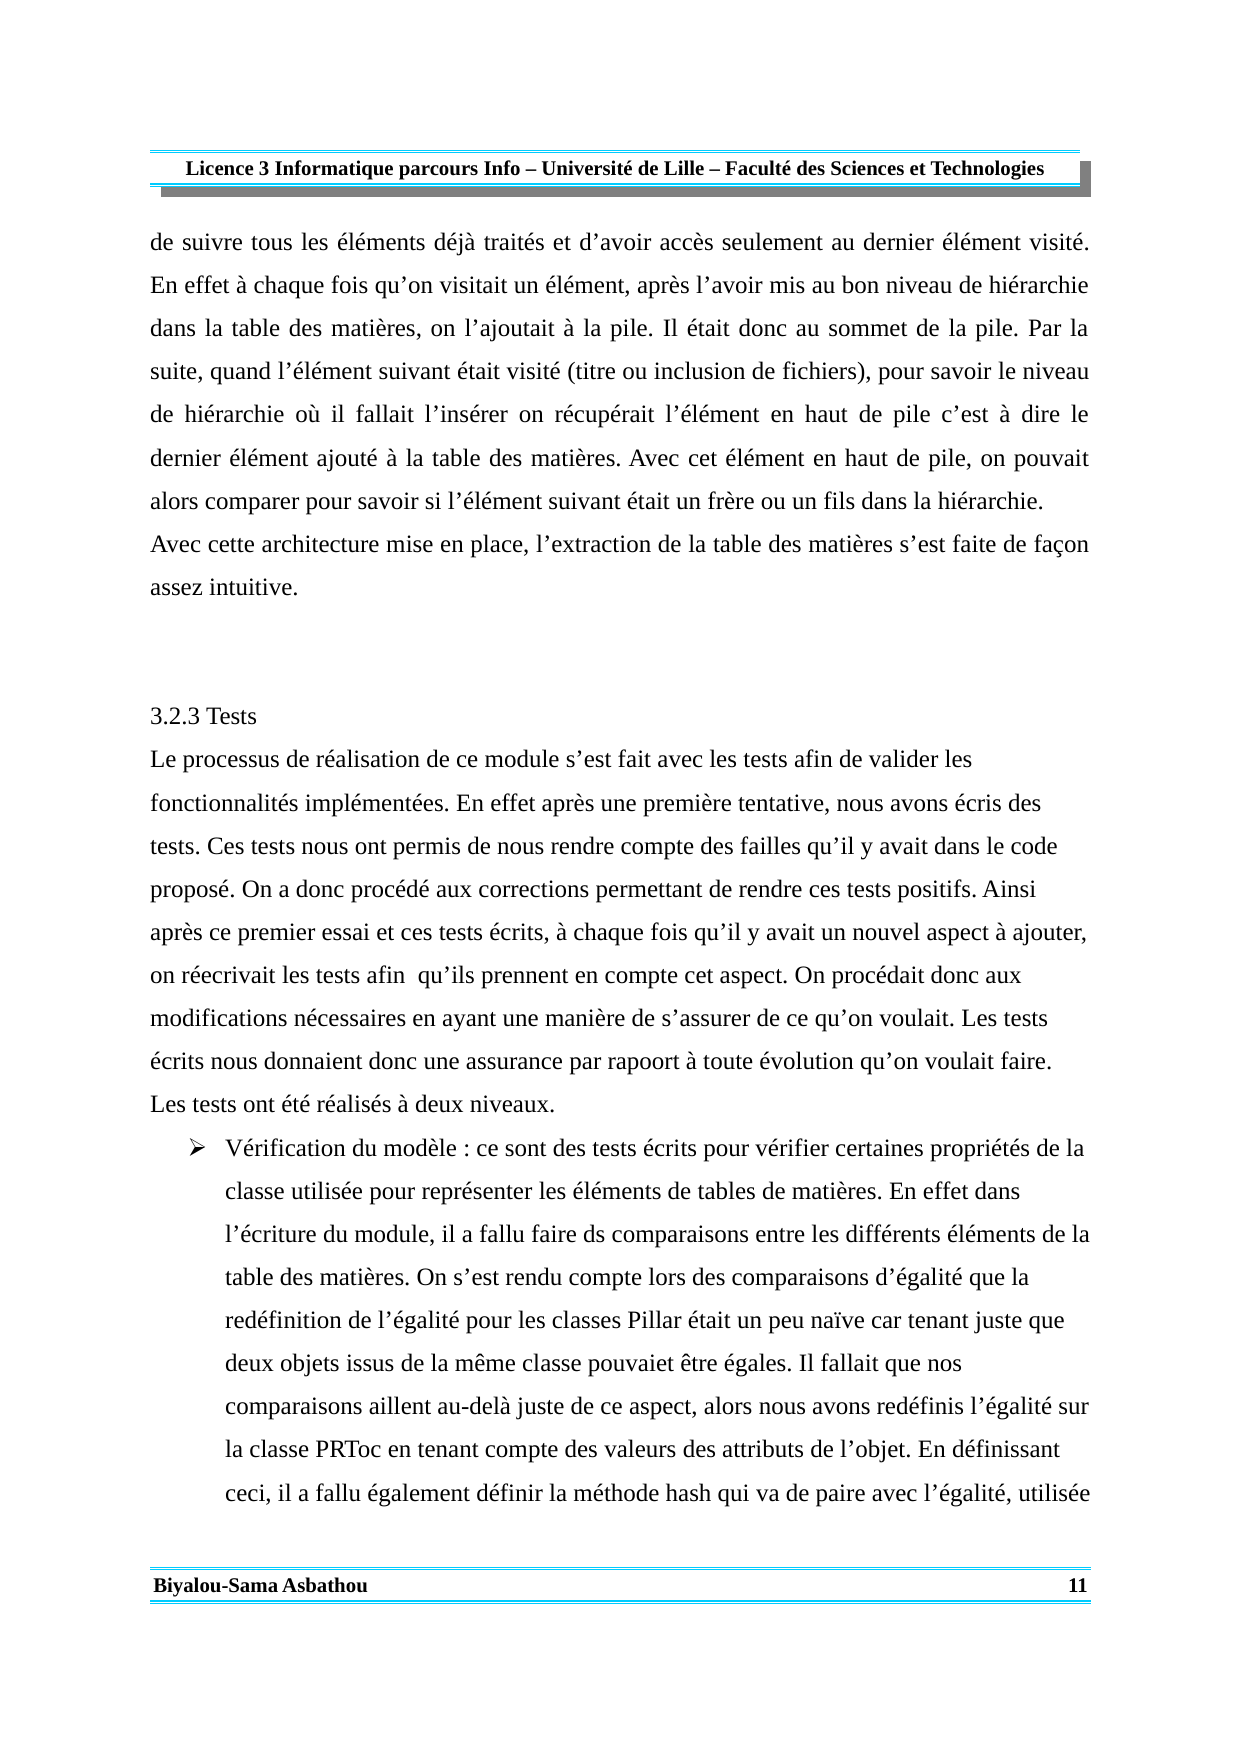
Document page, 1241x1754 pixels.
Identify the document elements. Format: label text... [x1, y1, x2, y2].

list Vérification du modèle : ce sont des tests écrits pour vérifier certaines propriétés de la classe utilisée pour représenter les éléments de tables de matières. En effet dans l’écriture du module, il a fallu faire ds comparaisons entre les différents éléments de la table des matières. On s’est rendu compte lors des comparaisons d’égalité que la redéfinition de l’égalité pour les classes Pillar était un peu naïve car tenant juste que deux objets issus de la même classe pouvaiet être égales. Il fallait que nos comparaisons aillent au-delà juste de ce aspect, alors nous avons redéfinis l’égalité sur la classe PRToc en tenant compte des valeurs des attributs de l’objet. En définissant ceci, il a fallu également définir la méthode hash qui va de paire avec l’égalité, utilisée [187, 1133, 1091, 1506]
text Le processus de réalisation de ce module s’est fait avec les tests afin de valider les fonctionnalités implémentées. En effet après une première tentative, nous avons écris des tests. Ces tests nous ont permis de nous rendre compte des failles qu’il y avait dans le code proposé. On a donc procédé aux corrections permettant de rendre ces tests positifs. Ainsi après ce premier essai et ces tests écrits, à chaque fois qu’il y avait un nouvel aspect à ajouter, on réecrivait les tests afin qu’ils prennent en compte cet aspect. On procédait donc aux modifications nécessaires en ayant une manière de s’assurer de ce qu’on voulait. Les tests écrits nous donnaient donc une assurance par rapoort à toute évolution qu’on voulait faire. [150, 744, 1091, 1075]
text Les tests ont été réalisés à deux niveaux. [150, 1089, 1091, 1118]
text de suivre tous les éléments déjà traités et d’avoir accès seulement au dernier élément visité. En effet à chaque fois qu’on visitait un élément, après l’avoir mis au bon niveau de hiérarchie dans la table des matières, on l’ajoutait à la pile. Il était donc au sommet de la pile. Par la suite, quand l’élément suivant était visité (titre ou inclusion de fichiers), pour savoir le niveau de hiérarchie où il fallait l’insérer on récupérait l’élément en haut de pile c’est à dire le dernier élément ajouté à la table des matières. Avec cet élément en haut de pile, on pouvait alors comparer pour savoir si l’élément suivant était un frère ou un fils dans la hiérarchie. [150, 227, 1091, 514]
text Avec cette architecture mise en place, l’extraction de la table des matières s’est faite de façon assez intuitive. [150, 529, 1091, 601]
text 3.2.3 Tests [150, 701, 1091, 730]
